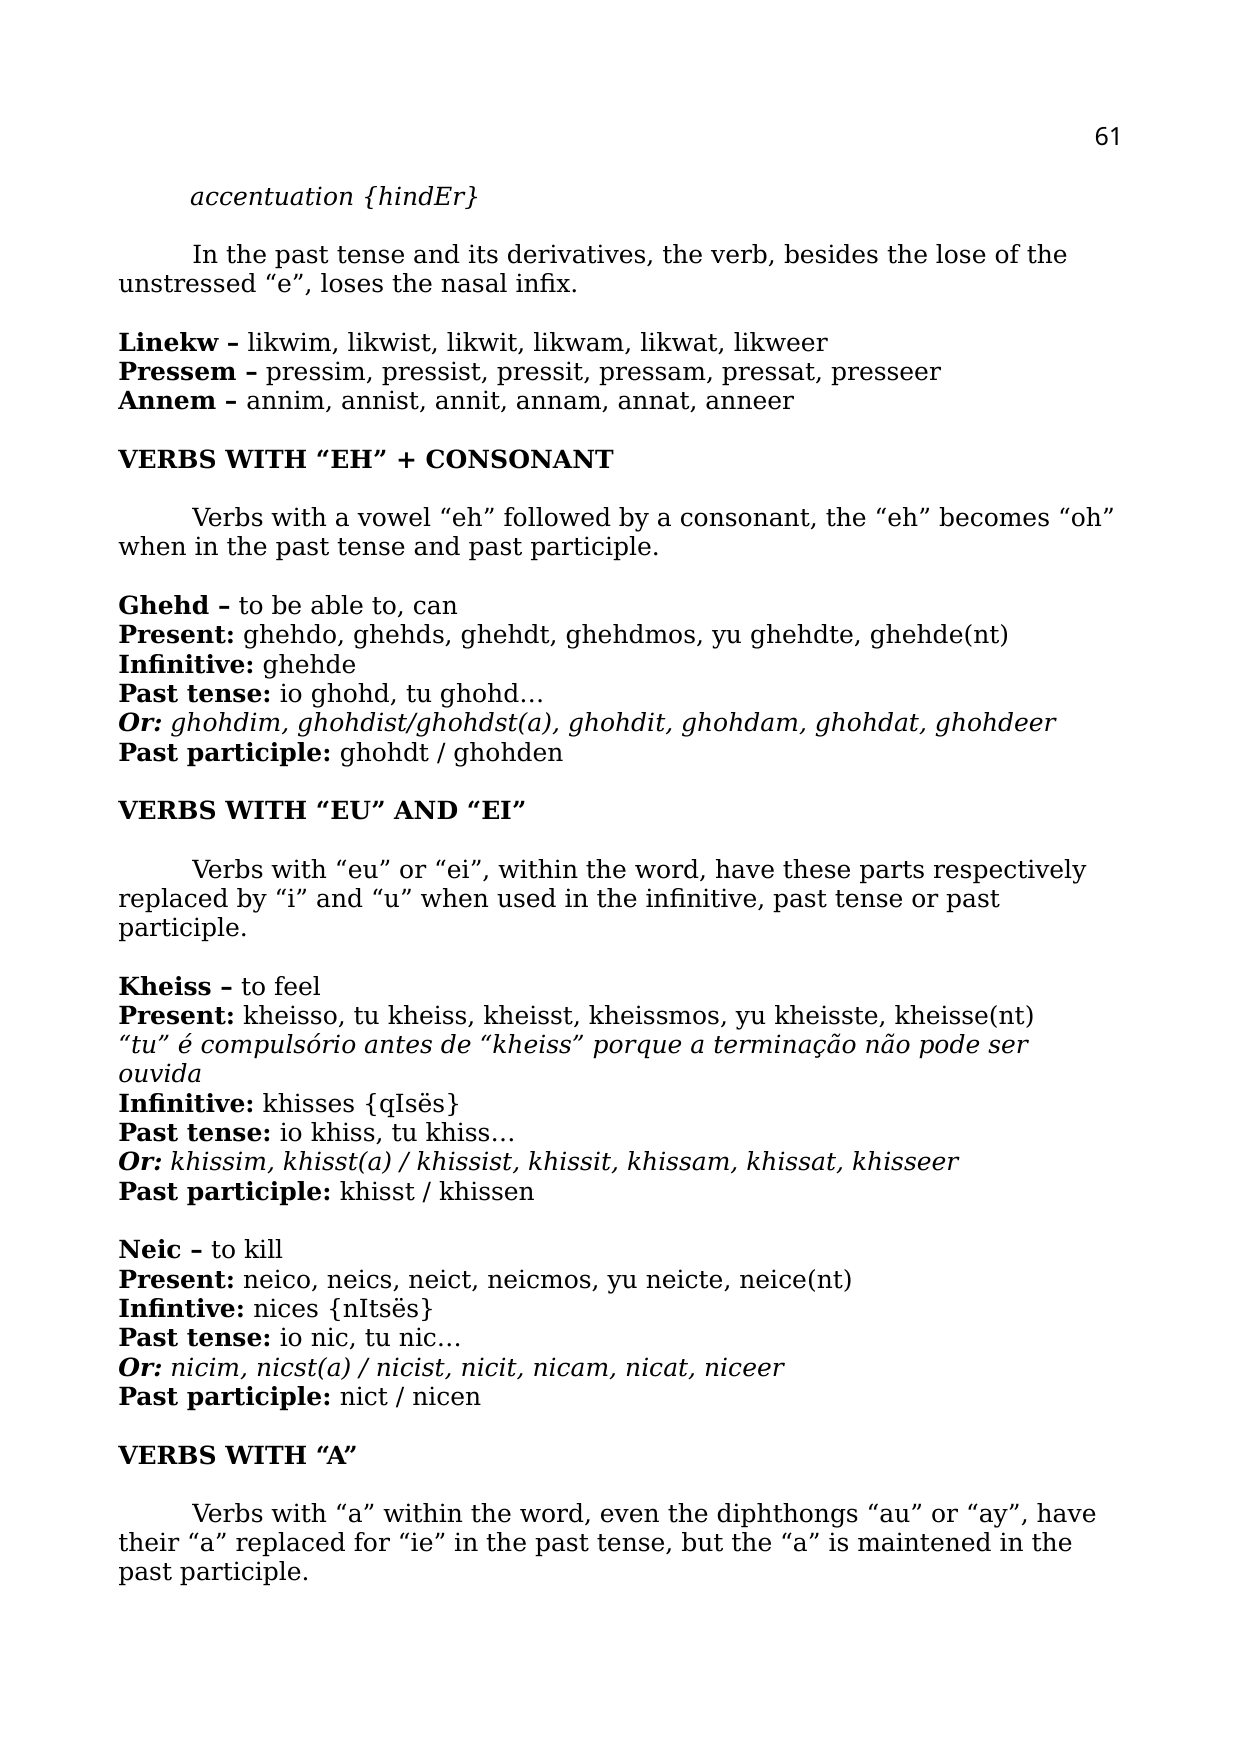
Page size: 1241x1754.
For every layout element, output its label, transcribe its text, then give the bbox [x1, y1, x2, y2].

subtitle VERBS WITH “EH” + CONSONANT [118, 445, 1123, 474]
text accentuation {hindEr} [190, 182, 1123, 211]
text Past participle: khisst / khissen [118, 1177, 1123, 1206]
text Present: neico, neics, neict, neicmos, yu neicte, neice(nt) [118, 1264, 1123, 1294]
text Past tense: io khiss, tu khiss… [118, 1118, 1123, 1147]
text Past tense: io nic, tu nic… [118, 1323, 1123, 1353]
text Infinitive: khisses {qIsës} [118, 1088, 1123, 1118]
text Pressem – pressim, pressist, pressit, pressam, pressat, presseer [118, 357, 1123, 386]
text Past participle: ghohdt / ghohden [118, 738, 1123, 767]
text Neic – to kill [118, 1235, 1123, 1264]
text Kheiss – to feel [118, 971, 1123, 1001]
text “tu” é compulsório antes de “kheiss” porque a terminação não pode ser ouvida [118, 1030, 1123, 1088]
text Infinitive: ghehde [118, 649, 1123, 679]
text Or: nicim, nicst(a) / nicist, nicit, nicam, nicat, niceer [118, 1353, 1123, 1382]
text Or: ghohdim, ghohdist/ghohdst(a), ghohdit, ghohdam, ghohdat, ghohdeer [118, 708, 1123, 738]
text In the past tense and its derivatives, the verb, besides the lose of the unstressed “e”, loses the nasal infix. [118, 240, 1123, 298]
text Past participle: nict / nicen [118, 1382, 1123, 1411]
text Linekw – likwim, likwist, likwit, likwam, likwat, likweer [118, 327, 1123, 357]
text Annem – annim, annist, annit, annam, annat, anneer [118, 386, 1123, 416]
text Verbs with a vowel “eh” followed by a consonant, the “eh” becomes “oh” when in the past tense and past participle. [118, 503, 1123, 562]
text Or: khissim, khisst(a) / khissist, khissit, khissam, khissat, khisseer [118, 1147, 1123, 1177]
text Present: kheisso, tu kheiss, kheisst, kheissmos, yu kheisste, kheisse(nt) [118, 1001, 1123, 1030]
text Verbs with “a” within the word, even the diphthongs “au” or “ay”, have their “a” replaced for “ie” in the past tense, but the “a” is maintened in the past participle. [118, 1499, 1123, 1587]
text Ghehd – to be able to, can [118, 591, 1123, 620]
text Verbs with “eu” or “ei”, within the word, have these parts respectively replaced by “i” and “u” when used in the infinitive, past tense or past participle. [118, 855, 1123, 942]
subtitle VERBS WITH “A” [118, 1441, 1123, 1470]
subtitle VERBS WITH “EU” AND “EI” [118, 796, 1123, 826]
text Present: ghehdo, ghehds, ghehdt, ghehdmos, yu ghehdte, ghehde(nt) [118, 620, 1123, 649]
text Past tense: io ghohd, tu ghohd… [118, 679, 1123, 708]
text Infintive: nices {nItsës} [118, 1294, 1123, 1323]
